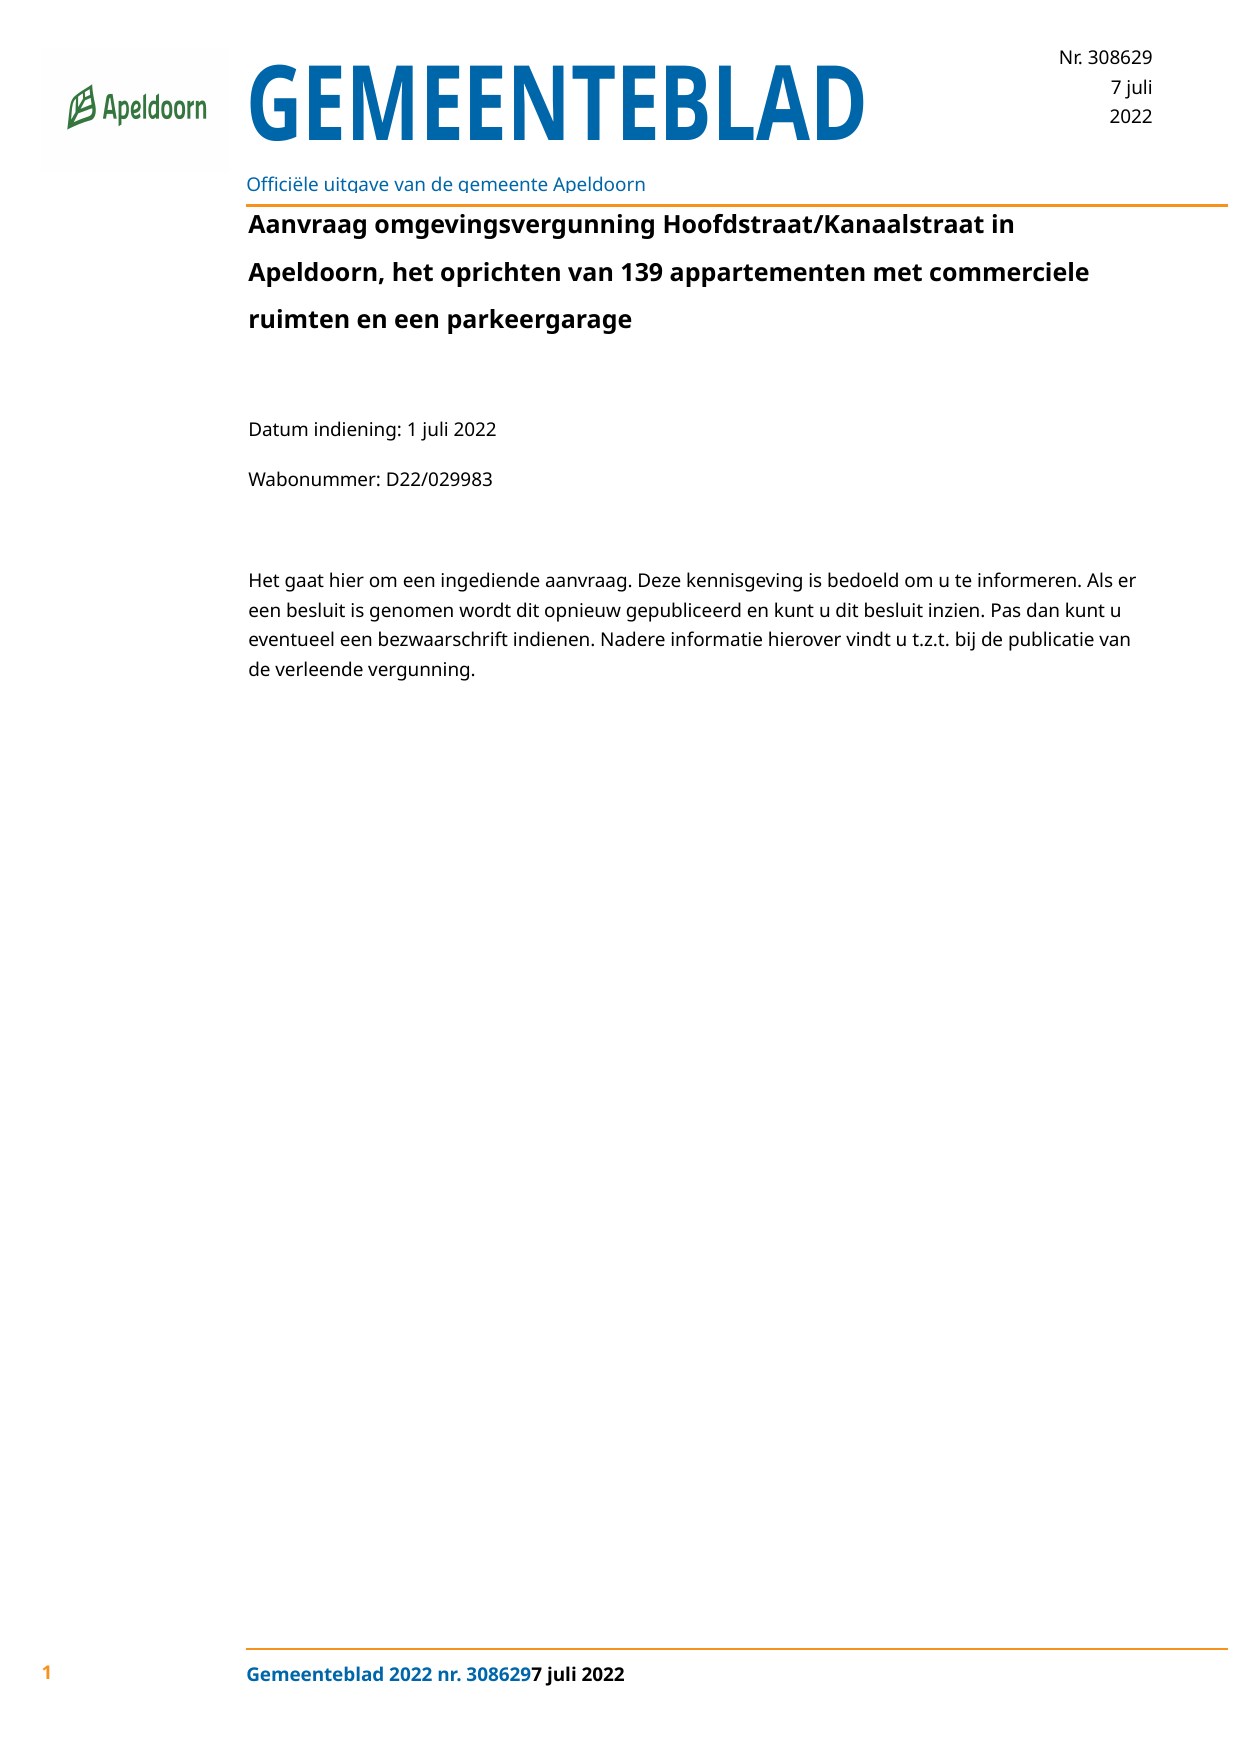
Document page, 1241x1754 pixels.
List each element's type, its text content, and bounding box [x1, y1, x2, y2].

picture [41, 47, 231, 172]
text Datum indiening: 1 juli 2022 [248, 416, 1152, 442]
text Het gaat hier om een ingediende aanvraag. Deze kennisgeving is bedoeld om u te informeren. Als er een besluit is genomen wordt dit opnieuw gepubliceerd en kunt u dit besluit inzien. Pas dan kunt u eventueel een bezwaarschrift indienen. Nadere informatie hierover vindt u t.z.t. bij de publicatie van de verleende vergunning. [248, 567, 1152, 682]
text Wabonummer: D22/029983 [248, 466, 1152, 492]
text Aanvraag omgevingsvergunning Hoofdstraat/Kanaalstraat in Apeldoorn, het oprichten van 139 appartementen met commerciele ruimten en een parkeergarage [248, 207, 1152, 336]
